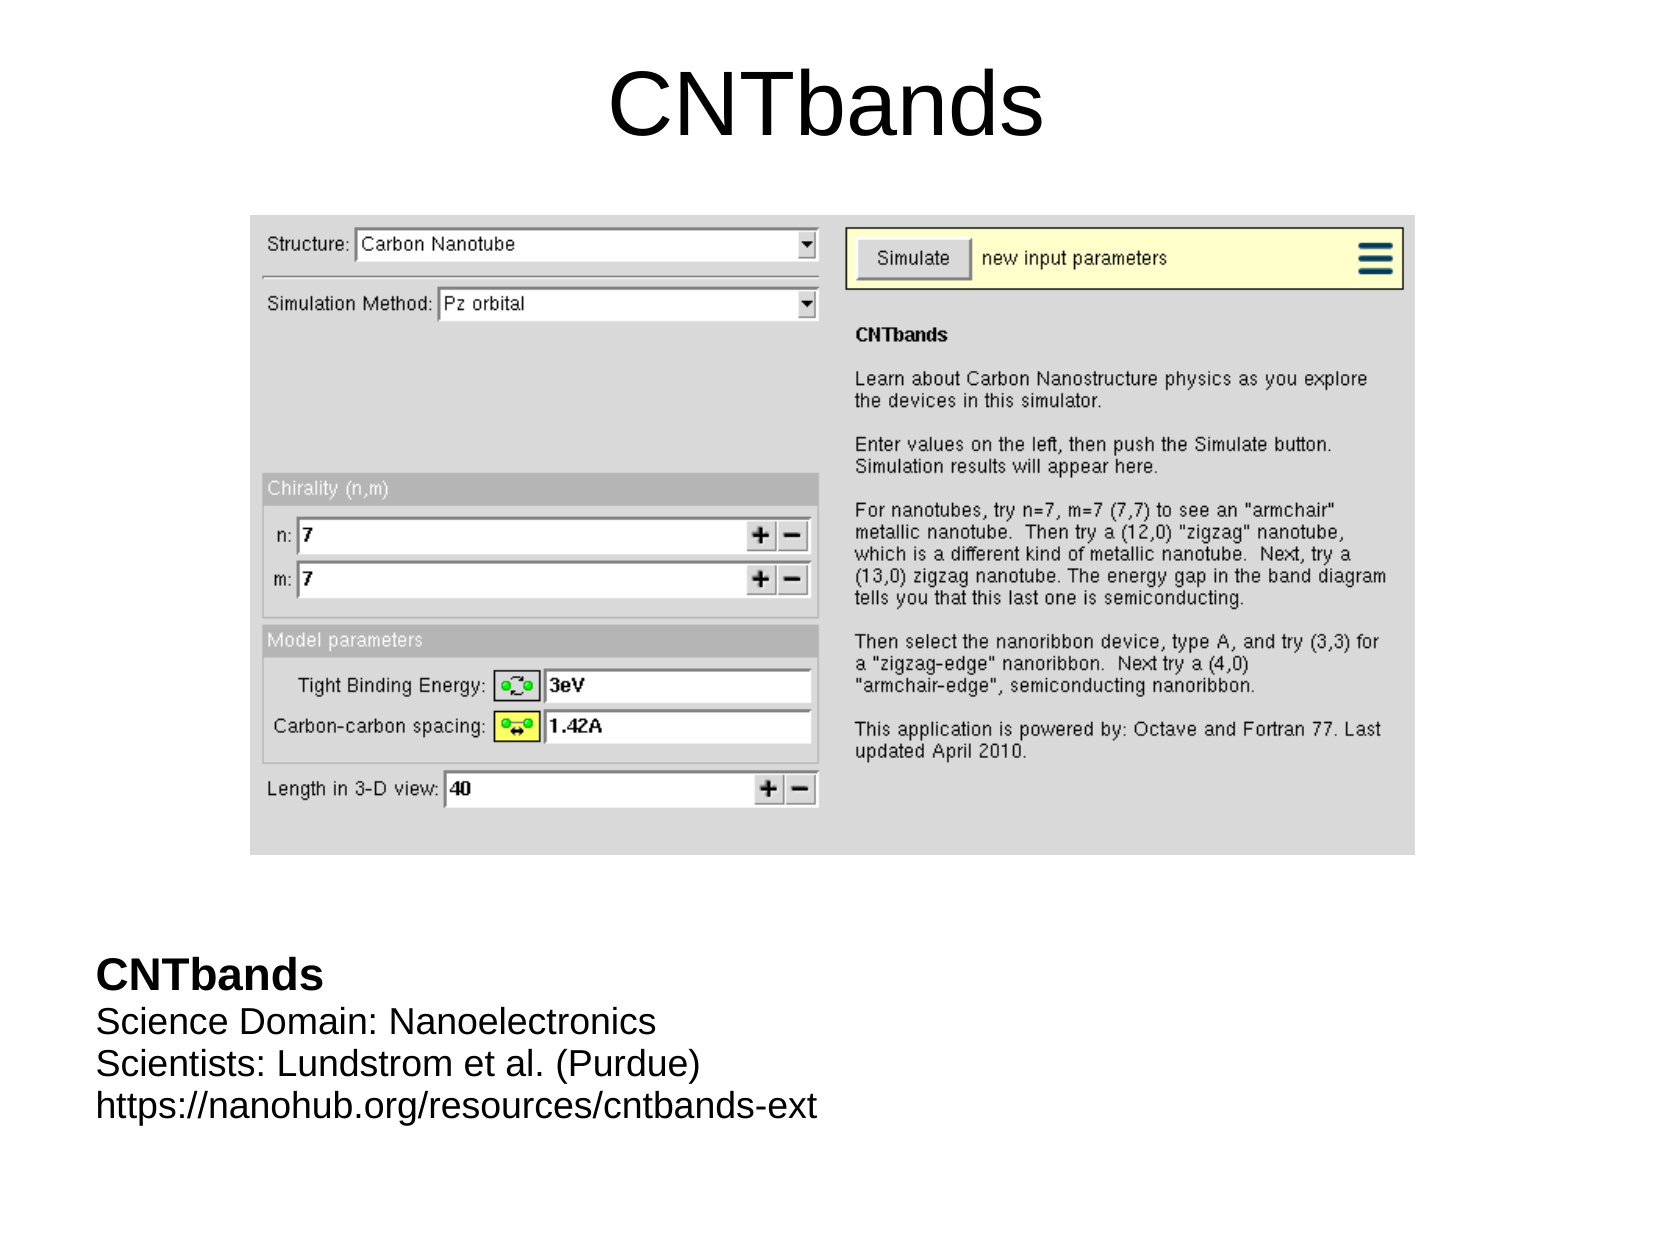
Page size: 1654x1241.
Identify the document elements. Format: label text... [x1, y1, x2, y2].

title CNTbands [82, 46, 1571, 161]
picture [250, 215, 1415, 856]
text_box CNTbands Science Domain: Nanoelectronics Scientists: Lundstrom et al. (Purdue) https://nanohub.org/resources/cntbands-ext [80, 941, 1026, 1224]
